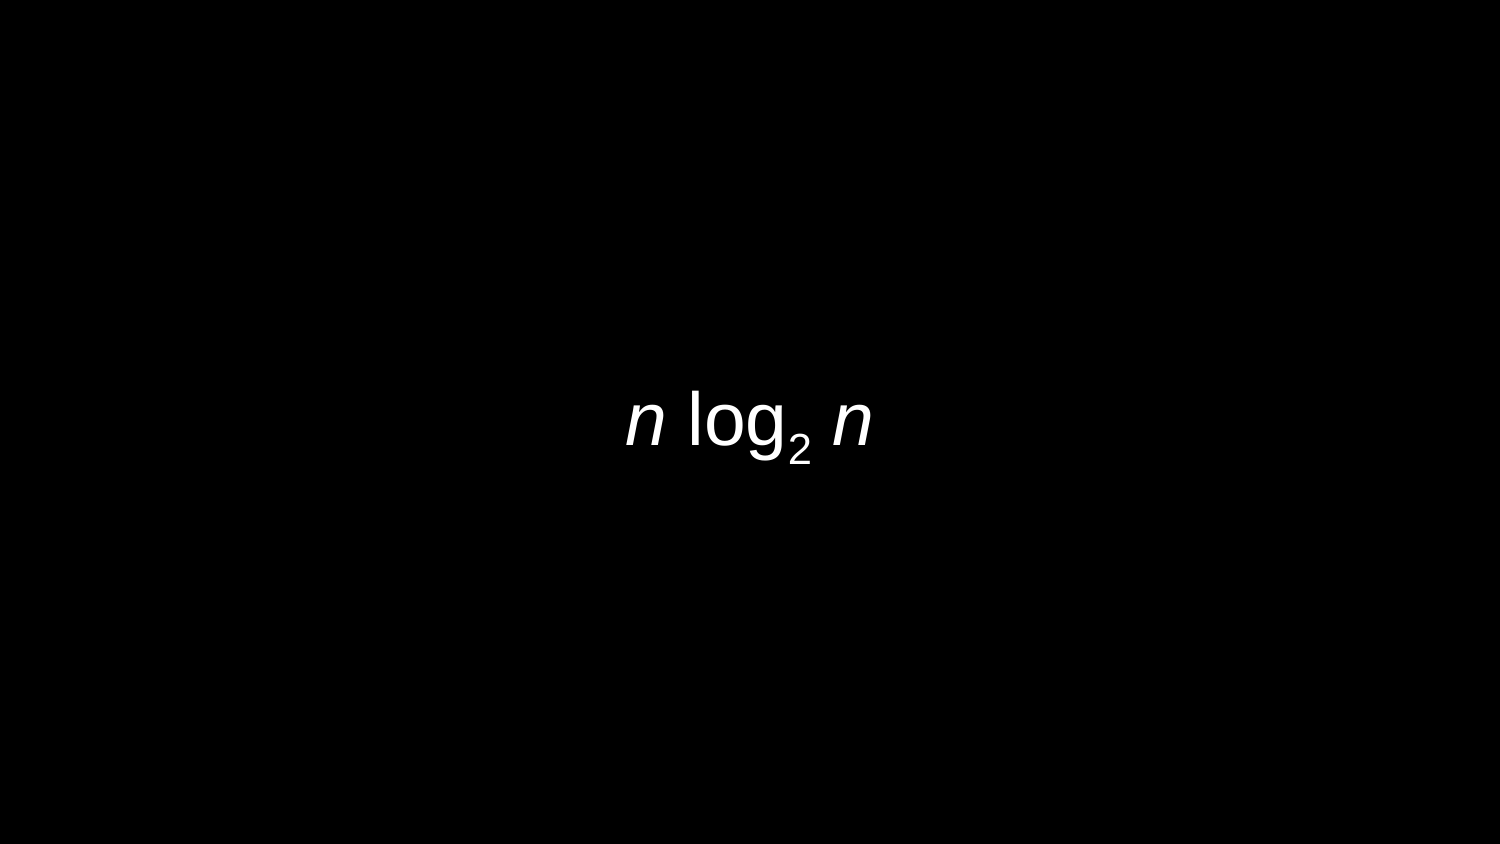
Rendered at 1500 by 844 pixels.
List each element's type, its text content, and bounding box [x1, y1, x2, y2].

title n log2 n [51, 352, 1449, 491]
